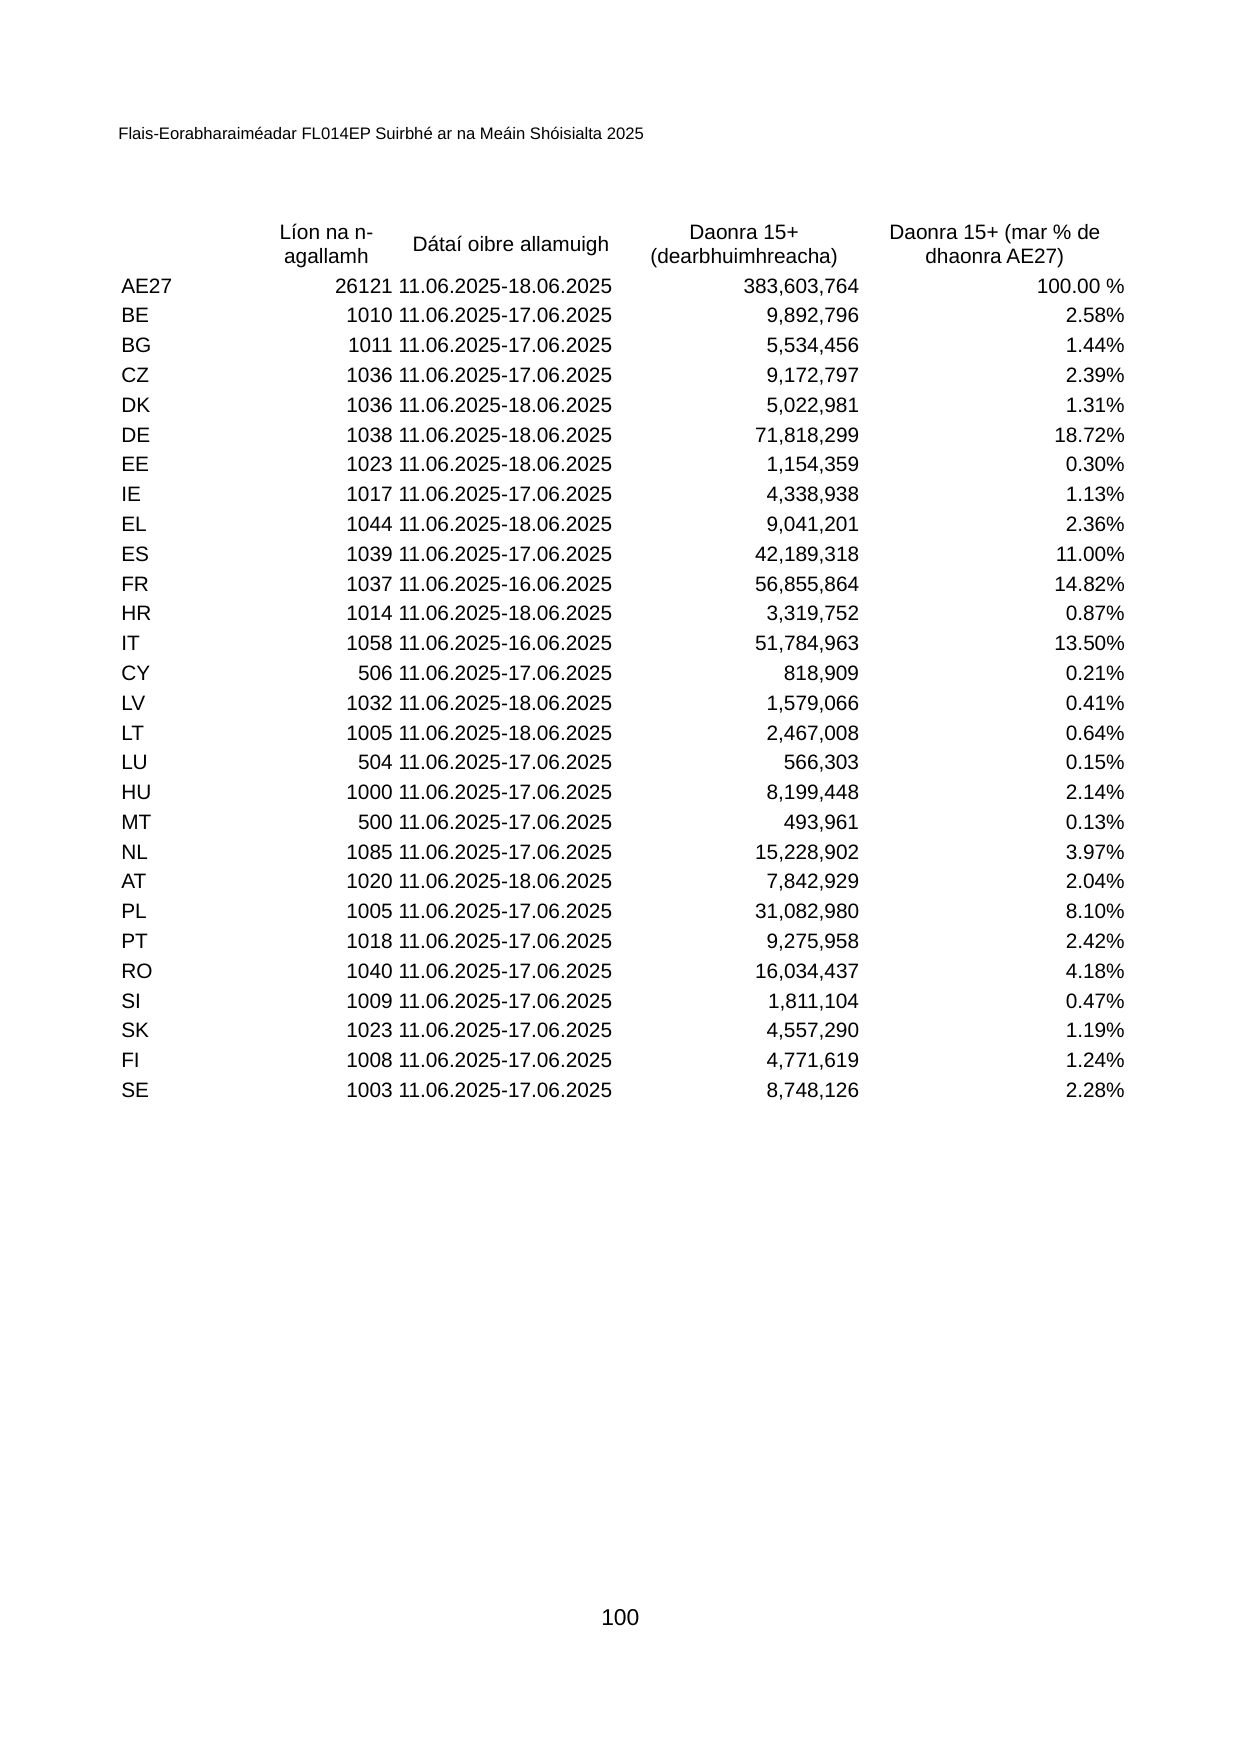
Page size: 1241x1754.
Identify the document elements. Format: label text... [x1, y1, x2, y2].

table_cell PT [118, 926, 257, 956]
table_cell 9 172 797 [626, 360, 862, 390]
table_cell 2.42% [862, 926, 1127, 956]
table_cell SI [118, 986, 257, 1015]
table_cell LU [118, 747, 257, 777]
table_cell 1039 [257, 539, 395, 568]
table_cell 2.28% [862, 1075, 1127, 1105]
table_cell 1058 [257, 628, 395, 658]
table_cell 11.06.2025-18.06.2025 [395, 420, 626, 449]
table_cell 1011 [257, 330, 395, 360]
table_cell 11.06.2025-18.06.2025 [395, 688, 626, 717]
table_cell PL [118, 896, 257, 926]
table_cell 11.06.2025-18.06.2025 [395, 271, 626, 300]
table_cell 42 189 318 [626, 539, 862, 568]
table_cell 3.97% [862, 837, 1127, 866]
table_cell 0.41% [862, 688, 1127, 717]
table_cell 2.04% [862, 866, 1127, 896]
table_cell 1.44% [862, 330, 1127, 360]
table_cell 11.06.2025-16.06.2025 [395, 628, 626, 658]
table_cell 1 154 359 [626, 449, 862, 479]
table_cell 1.24% [862, 1045, 1127, 1075]
table_cell 11.06.2025-17.06.2025 [395, 926, 626, 956]
table_cell DK [118, 390, 257, 419]
table_cell AE27 [118, 271, 257, 300]
table_cell LT [118, 718, 257, 747]
table_cell 1 811 104 [626, 986, 862, 1015]
table_cell 0.64% [862, 718, 1127, 747]
table_cell 11.06.2025-16.06.2025 [395, 569, 626, 598]
table_cell 11.06.2025-17.06.2025 [395, 1075, 626, 1105]
table_cell 3 319 752 [626, 598, 862, 628]
table_cell LV [118, 688, 257, 717]
table_cell 7 842 929 [626, 866, 862, 896]
table_cell NL [118, 837, 257, 866]
table_cell 8 748 126 [626, 1075, 862, 1105]
table_cell 13.50% [862, 628, 1127, 658]
table_cell 11.06.2025-18.06.2025 [395, 718, 626, 747]
table_cell 11.06.2025-18.06.2025 [395, 390, 626, 419]
table_cell 1038 [257, 420, 395, 449]
table_cell 1017 [257, 479, 395, 509]
table_cell 14.82% [862, 569, 1127, 598]
table_cell 11.06.2025-17.06.2025 [395, 1045, 626, 1075]
table_cell FR [118, 569, 257, 598]
table_cell EL [118, 509, 257, 539]
table_cell 11.06.2025-18.06.2025 [395, 449, 626, 479]
table_cell 11.06.2025-17.06.2025 [395, 1015, 626, 1045]
table_cell 18.72% [862, 420, 1127, 449]
table_cell 11.06.2025-17.06.2025 [395, 837, 626, 866]
table_cell 1037 [257, 569, 395, 598]
table_cell HU [118, 777, 257, 807]
table_cell 1020 [257, 866, 395, 896]
table_cell 1003 [257, 1075, 395, 1105]
table_cell 1 579 066 [626, 688, 862, 717]
table_cell 56 855 864 [626, 569, 862, 598]
table_cell IT [118, 628, 257, 658]
table_cell ES [118, 539, 257, 568]
table_cell 11.06.2025-17.06.2025 [395, 777, 626, 807]
table_cell 4 557 290 [626, 1015, 862, 1045]
table_cell 0.15% [862, 747, 1127, 777]
table_cell CY [118, 658, 257, 688]
table_cell 31 082 980 [626, 896, 862, 926]
table_cell 1036 [257, 360, 395, 390]
table_cell 1036 [257, 390, 395, 419]
table_cell AT [118, 866, 257, 896]
table_cell 8 199 448 [626, 777, 862, 807]
table_cell 2.39% [862, 360, 1127, 390]
table_cell 0.30% [862, 449, 1127, 479]
table_cell 500 [257, 807, 395, 837]
table_cell 11.06.2025-17.06.2025 [395, 986, 626, 1015]
table_cell EE [118, 449, 257, 479]
table_cell 2.36% [862, 509, 1127, 539]
table_header Daonra 15+ (dearbhuimhreacha) [626, 217, 862, 271]
table_cell 11.06.2025-18.06.2025 [395, 598, 626, 628]
table_cell 11.06.2025-17.06.2025 [395, 956, 626, 986]
table_cell 566 303 [626, 747, 862, 777]
table_cell 1005 [257, 896, 395, 926]
table_cell CZ [118, 360, 257, 390]
table_cell SK [118, 1015, 257, 1045]
table_cell 11.06.2025-18.06.2025 [395, 866, 626, 896]
table_cell 2.14% [862, 777, 1127, 807]
table_cell BG [118, 330, 257, 360]
table_cell 1018 [257, 926, 395, 956]
table_cell 5 534 456 [626, 330, 862, 360]
table_cell 493 961 [626, 807, 862, 837]
table_cell 26121 [257, 271, 395, 300]
table_cell 4 338 938 [626, 479, 862, 509]
table_cell 51 784 963 [626, 628, 862, 658]
table_cell RO [118, 956, 257, 986]
table_cell 1008 [257, 1045, 395, 1075]
table_cell SE [118, 1075, 257, 1105]
table_cell 100,00 % [862, 271, 1127, 300]
table_cell 1040 [257, 956, 395, 986]
table_cell 9 041 201 [626, 509, 862, 539]
table_cell 1.13% [862, 479, 1127, 509]
table_cell 11.06.2025-17.06.2025 [395, 300, 626, 330]
table_cell 11.06.2025-17.06.2025 [395, 658, 626, 688]
table_cell IE [118, 479, 257, 509]
table_cell 11.06.2025-17.06.2025 [395, 747, 626, 777]
table_cell 1.31% [862, 390, 1127, 419]
table_cell 504 [257, 747, 395, 777]
table_header Dátaí oibre allamuigh [395, 217, 626, 271]
table_cell FI [118, 1045, 257, 1075]
table_cell 8.10% [862, 896, 1127, 926]
table_cell HR [118, 598, 257, 628]
table_cell BE [118, 300, 257, 330]
table_cell 4.18% [862, 956, 1127, 986]
table_cell 1005 [257, 718, 395, 747]
table_cell 16 034 437 [626, 956, 862, 986]
table_cell 383 603 764 [626, 271, 862, 300]
table_cell 5 022 981 [626, 390, 862, 419]
table_cell 11.06.2025-17.06.2025 [395, 896, 626, 926]
table_cell 2.58% [862, 300, 1127, 330]
table_cell 11.06.2025-17.06.2025 [395, 330, 626, 360]
table_cell 2 467 008 [626, 718, 862, 747]
table_cell 0.21% [862, 658, 1127, 688]
table_cell DE [118, 420, 257, 449]
table_cell 0.13% [862, 807, 1127, 837]
table_cell 11.06.2025-17.06.2025 [395, 539, 626, 568]
table_cell MT [118, 807, 257, 837]
table_cell 11.06.2025-17.06.2025 [395, 807, 626, 837]
table_cell 0.47% [862, 986, 1127, 1015]
table_cell 1023 [257, 449, 395, 479]
table_cell 1009 [257, 986, 395, 1015]
table_cell 11.00% [862, 539, 1127, 568]
table_cell 1010 [257, 300, 395, 330]
table_cell 4 771 619 [626, 1045, 862, 1075]
table_cell 11.06.2025-17.06.2025 [395, 479, 626, 509]
table_cell 71 818 299 [626, 420, 862, 449]
table_cell 506 [257, 658, 395, 688]
table_cell 9 275 958 [626, 926, 862, 956]
table_header [118, 217, 257, 271]
table_header Daonra 15+ (mar % de dhaonra AE27) [862, 217, 1127, 271]
table_cell 0.87% [862, 598, 1127, 628]
table_cell 1032 [257, 688, 395, 717]
table_cell 15 228 902 [626, 837, 862, 866]
table_cell 1044 [257, 509, 395, 539]
table_cell 1.19% [862, 1015, 1127, 1045]
table_header Líon na n-agallamh [257, 217, 395, 271]
table_cell 1000 [257, 777, 395, 807]
table_cell 1085 [257, 837, 395, 866]
table_cell 1023 [257, 1015, 395, 1045]
table_cell 818 909 [626, 658, 862, 688]
table_cell 1014 [257, 598, 395, 628]
table_cell 9 892 796 [626, 300, 862, 330]
table_cell 11.06.2025-17.06.2025 [395, 360, 626, 390]
table_cell 11.06.2025-18.06.2025 [395, 509, 626, 539]
